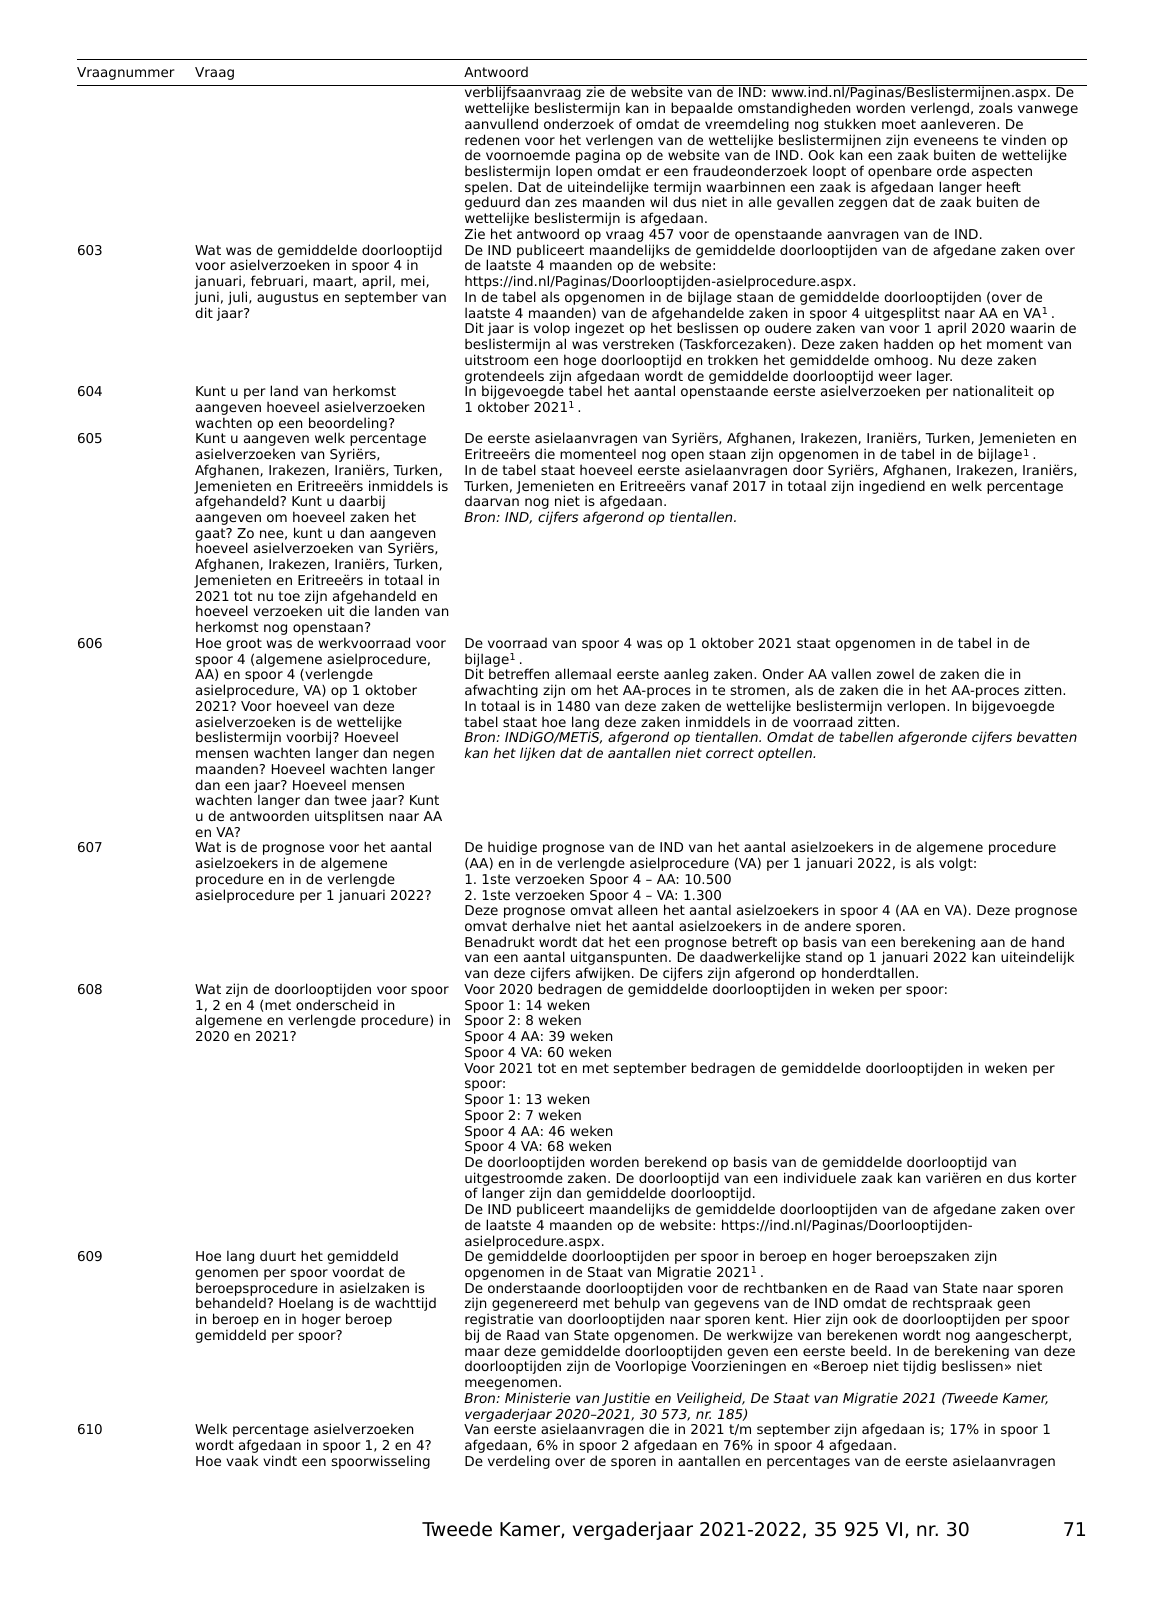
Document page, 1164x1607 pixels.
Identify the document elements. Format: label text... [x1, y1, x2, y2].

table_cell In bijgevoegde tabel het aantal openstaande eerste asielverzoeken per nationaliteit op 1 oktober 20211. [458, 384, 1087, 431]
table_cell Wat zijn de doorlooptijden voor spoor 1, 2 en 4 (met onderscheid in algemene en verlengde procedure) in 2020 en 2021? [189, 982, 458, 1249]
table_cell Wat was de gemiddelde doorlooptijd voor asielverzoeken in spoor 4 in januari, februari, maart, april, mei, juni, juli, augustus en september van dit jaar? [189, 243, 458, 384]
table_cell Hoe lang duurt het gemiddeld genomen per spoor voordat de beroepsprocedure in asielzaken is behandeld? Hoelang is de wachttijd in beroep en in hoger beroep gemiddeld per spoor? [189, 1249, 458, 1422]
table_cell Van eerste asielaanvragen die in 2021 t/m september zijn afgedaan is; 17% in spoor 1 afgedaan, 6% in spoor 2 afgedaan en 76% in spoor 4 afgedaan. De verdeling over de sporen in aantallen en percentages van de eerste asielaanvragen [458, 1422, 1087, 1469]
table_header Vraag [189, 60, 458, 85]
table_cell 603 [77, 243, 189, 384]
table_cell De IND publiceert maandelijks de gemiddelde doorlooptijden van de afgedane zaken over de laatste 4 maanden op de website: https://ind.nl/Paginas/Doorlooptijden-asielprocedure.aspx. In de tabel als opgenomen in de bijlage staan de gemiddelde doorlooptijden (over de laatste 4 maanden) van de afgehandelde zaken in spoor 4 uitgesplitst naar AA en VA1. Dit jaar is volop ingezet op het beslissen op oudere zaken van voor 1 april 2020 waarin de beslistermijn al was verstreken (Taskforcezaken). Deze zaken hadden op het moment van uitstroom een hoge doorlooptijd en trokken het gemiddelde omhoog. Nu deze zaken grotendeels zijn afgedaan wordt de gemiddelde doorlooptijd weer lager. [458, 243, 1087, 384]
table_cell Voor 2020 bedragen de gemiddelde doorlooptijden in weken per spoor: Spoor 1: 14 weken Spoor 2: 8 weken Spoor 4 AA: 39 weken Spoor 4 VA: 60 weken Voor 2021 tot en met september bedragen de gemiddelde doorlooptijden in weken per spoor: Spoor 1: 13 weken Spoor 2: 7 weken Spoor 4 AA: 46 weken Spoor 4 VA: 68 weken De doorlooptijden worden berekend op basis van de gemiddelde doorlooptijd van uitgestroomde zaken. De doorlooptijd van een individuele zaak kan variëren en dus korter of langer zijn dan gemiddelde doorlooptijd. De IND publiceert maandelijks de gemiddelde doorlooptijden van de afgedane zaken over de laatste 4 maanden op de website: https://ind.nl/Paginas/Doorlooptijden-asielprocedure.aspx. [458, 982, 1087, 1249]
table_cell 607 [77, 840, 189, 982]
table_cell Hoe groot was de werkvoorraad voor spoor 4 (algemene asielprocedure, AA) en spoor 4 (verlengde asielprocedure, VA) op 1 oktober 2021? Voor hoeveel van deze asielverzoeken is de wettelijke beslistermijn voorbij? Hoeveel mensen wachten langer dan negen maanden? Hoeveel wachten langer dan een jaar? Hoeveel mensen wachten langer dan twee jaar? Kunt u de antwoorden uitsplitsen naar AA en VA? [189, 636, 458, 840]
table_cell [189, 86, 458, 242]
table_cell De voorraad van spoor 4 was op 1 oktober 2021 staat opgenomen in de tabel in de bijlage1. Dit betreffen allemaal eerste aanleg zaken. Onder AA vallen zowel de zaken die in afwachting zijn om het AA-proces in te stromen, als de zaken die in het AA-proces zitten. In totaal is in 1480 van deze zaken de wettelijke beslistermijn verlopen. In bijgevoegde tabel staat hoe lang deze zaken inmiddels in de voorraad zitten. Bron: INDiGO/METiS, afgerond op tientallen. Omdat de tabellen afgeronde cijfers bevatten kan het lijken dat de aantallen niet correct optellen. [458, 636, 1087, 840]
table_cell 606 [77, 636, 189, 840]
table_header Vraagnummer [77, 60, 189, 85]
table_cell De gemiddelde doorlooptijden per spoor in beroep en hoger beroepszaken zijn opgenomen in de Staat van Migratie 20211. De onderstaande doorlooptijden voor de rechtbanken en de Raad van State naar sporen zijn gegenereerd met behulp van gegevens van de IND omdat de rechtspraak geen registratie van doorlooptijden naar sporen kent. Hier zijn ook de doorlooptijden per spoor bij de Raad van State opgenomen. De werkwijze van berekenen wordt nog aangescherpt, maar deze gemiddelde doorlooptijden geven een eerste beeld. In de berekening van deze doorlooptijden zijn de Voorlopige Voorzieningen en «Beroep niet tijdig beslissen» niet meegenomen. Bron: Ministerie van Justitie en Veiligheid, De Staat van Migratie 2021 (Tweede Kamer, vergaderjaar 2020–2021, 30 573, nr. 185) [458, 1249, 1087, 1422]
table_cell De eerste asielaanvragen van Syriërs, Afghanen, Irakezen, Iraniërs, Turken, Jemenieten en Eritreeërs die momenteel nog open staan zijn opgenomen in de tabel in de bijlage1. In de tabel staat hoeveel eerste asielaanvragen door Syriërs, Afghanen, Irakezen, Iraniërs, Turken, Jemenieten en Eritreeërs vanaf 2017 in totaal zijn ingediend en welk percentage daarvan nog niet is afgedaan. Bron: IND, cijfers afgerond op tientallen. [458, 431, 1087, 636]
table_cell 609 [77, 1249, 189, 1422]
table_cell Wat is de prognose voor het aantal asielzoekers in de algemene procedure en in de verlengde asielprocedure per 1 januari 2022? [189, 840, 458, 982]
table_cell 605 [77, 431, 189, 636]
table_cell Kunt u aangeven welk percentage asielverzoeken van Syriërs, Afghanen, Irakezen, Iraniërs, Turken, Jemenieten en Eritreeërs inmiddels is afgehandeld? Kunt u daarbij aangeven om hoeveel zaken het gaat? Zo nee, kunt u dan aangeven hoeveel asielverzoeken van Syriërs, Afghanen, Irakezen, Iraniërs, Turken, Jemenieten en Eritreeërs in totaal in 2021 tot nu toe zijn afgehandeld en hoeveel verzoeken uit die landen van herkomst nog openstaan? [189, 431, 458, 636]
table_cell [77, 86, 189, 242]
table_cell Kunt u per land van herkomst aangeven hoeveel asielverzoeken wachten op een beoordeling? [189, 384, 458, 431]
table_cell verblijfsaanvraag zie de website van de IND: www.ind.nl/Paginas/Beslistermijnen.aspx. De wettelijke beslistermijn kan in bepaalde omstandigheden worden verlengd, zoals vanwege aanvullend onderzoek of omdat de vreemdeling nog stukken moet aanleveren. De redenen voor het verlengen van de wettelijke beslistermijnen zijn eveneens te vinden op de voornoemde pagina op de website van de IND. Ook kan een zaak buiten de wettelijke beslistermijn lopen omdat er een fraudeonderzoek loopt of openbare orde aspecten spelen. Dat de uiteindelijke termijn waarbinnen een zaak is afgedaan langer heeft geduurd dan zes maanden wil dus niet in alle gevallen zeggen dat de zaak buiten de wettelijke beslistermijn is afgedaan. Zie het antwoord op vraag 457 voor de openstaande aanvragen van de IND. [458, 86, 1087, 242]
table_cell Welk percentage asielverzoeken wordt afgedaan in spoor 1, 2 en 4? Hoe vaak vindt een spoorwisseling [189, 1422, 458, 1469]
table_cell De huidige prognose van de IND van het aantal asielzoekers in de algemene procedure (AA) en in de verlengde asielprocedure (VA) per 1 januari 2022, is als volgt: 1. 1ste verzoeken Spoor 4 – AA: 10.500 2. 1ste verzoeken Spoor 4 – VA: 1.300 Deze prognose omvat alleen het aantal asielzoekers in spoor 4 (AA en VA). Deze prognose omvat derhalve niet het aantal asielzoekers in de andere sporen. Benadrukt wordt dat het een prognose betreft op basis van een berekening aan de hand van een aantal uitganspunten. De daadwerkelijke stand op 1 januari 2022 kan uiteindelijk van deze cijfers afwijken. De cijfers zijn afgerond op honderdtallen. [458, 840, 1087, 982]
table_cell 604 [77, 384, 189, 431]
table_header Antwoord [458, 60, 1087, 85]
table_cell 610 [77, 1422, 189, 1469]
table_cell 608 [77, 982, 189, 1249]
